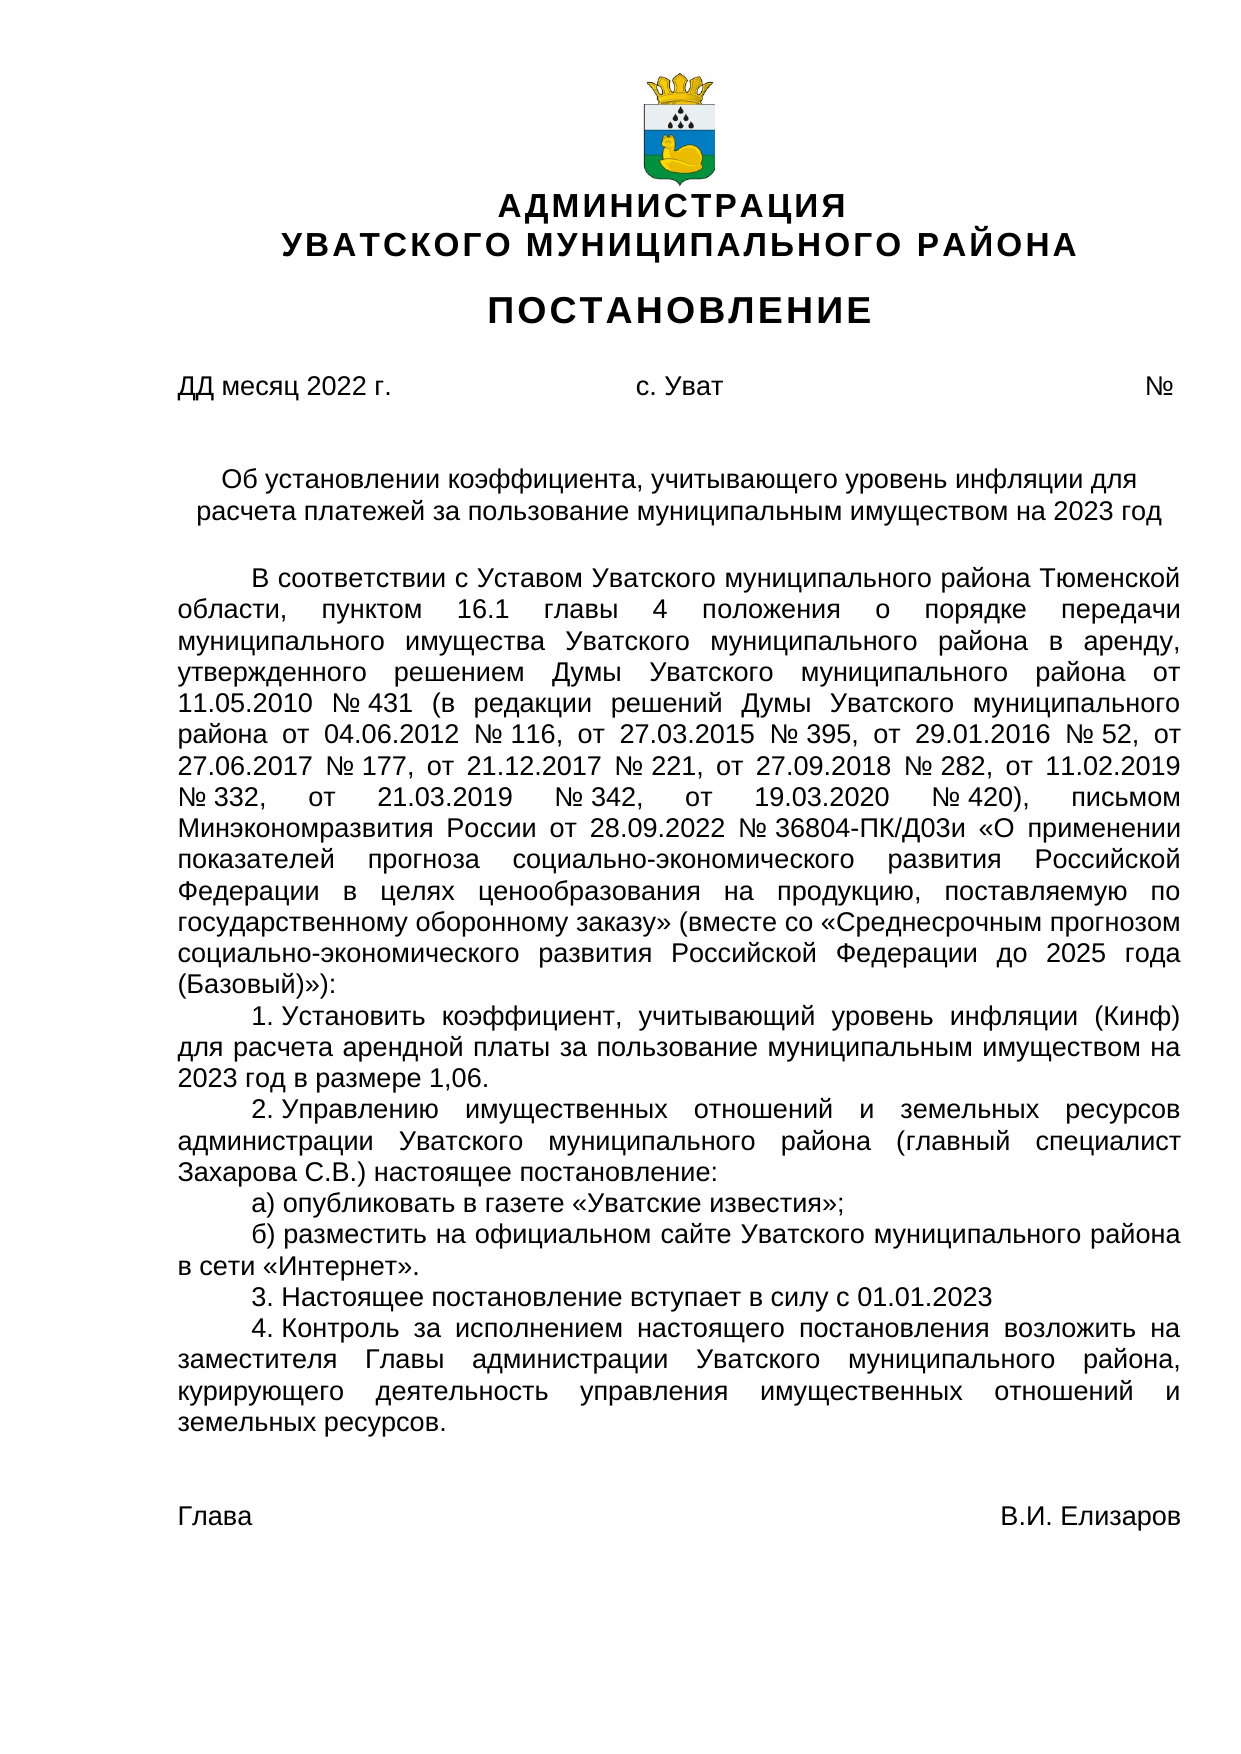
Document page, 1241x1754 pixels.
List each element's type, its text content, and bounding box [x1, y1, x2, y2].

text Об установлении коэффициента, учитывающего уровень инфляции для расчета платежей за пользование муниципальным имуществом на 2023 год [177, 463, 1181, 526]
text 3. Настоящее постановление вступает в силу с 01.01.2023 [177, 1281, 1181, 1312]
text а) опубликовать в газете «Уватские известия»; [177, 1187, 1181, 1218]
text В соответствии с Уставом Уватского муниципального района Тюменской области, пунктом 16.1 главы 4 положения о порядке передачи муниципального имущества Уватского муниципального района в аренду, утвержденного решением Думы Уватского муниципального района от 11.05.2010 № 431 (в редакции решений Думы Уватского муниципального района от 04.06.2012 № 116, от 27.03.2015 № 395, от 29.01.2016 № 52, от 27.06.2017 № 177, от 21.12.2017 № 221, от 27.09.2018 № 282, от 11.02.2019 № 332, от 21.03.2019 № 342, от 19.03.2020 № 420), письмом Минэкономразвития России от 28.09.2022 № 36804-ПК/Д03и «О применении показателей прогноза социально-экономического развития Российской Федерации в целях ценообразования на продукцию, поставляемую по государственному оборонному заказу» (вместе со «Среднесрочным прогнозом социально-экономического развития Российской Федерации до 2025 года (Базовый)»): [177, 562, 1181, 999]
text 4. Контроль за исполнением настоящего постановления возложить на заместителя Главы администрации Уватского муниципального района, курирующего деятельность управления имущественных отношений и земельных ресурсов. [177, 1312, 1181, 1437]
picture [643, 73, 715, 187]
text 1. Установить коэффициент, учитывающий уровень инфляции (Кинф) для расчета арендной платы за пользование муниципальным имуществом на 2023 год в размере 1,06. [177, 999, 1181, 1093]
text Администрация Уватского муниципального района [177, 186, 1181, 263]
text Постановление [177, 288, 1181, 331]
text Глава В.И. Елизаров [177, 1499, 1181, 1531]
text 2. Управлению имущественных отношений и земельных ресурсов администрации Уватского муниципального района (главный специалист Захарова С.В.) настоящее постановление: [177, 1093, 1181, 1187]
picture [708, 141, 715, 153]
text б) разместить на официальном сайте Уватского муниципального района в сети «Интернет». [177, 1218, 1181, 1281]
text ДД месяц 2022 г. с. Уват № [177, 370, 1181, 401]
